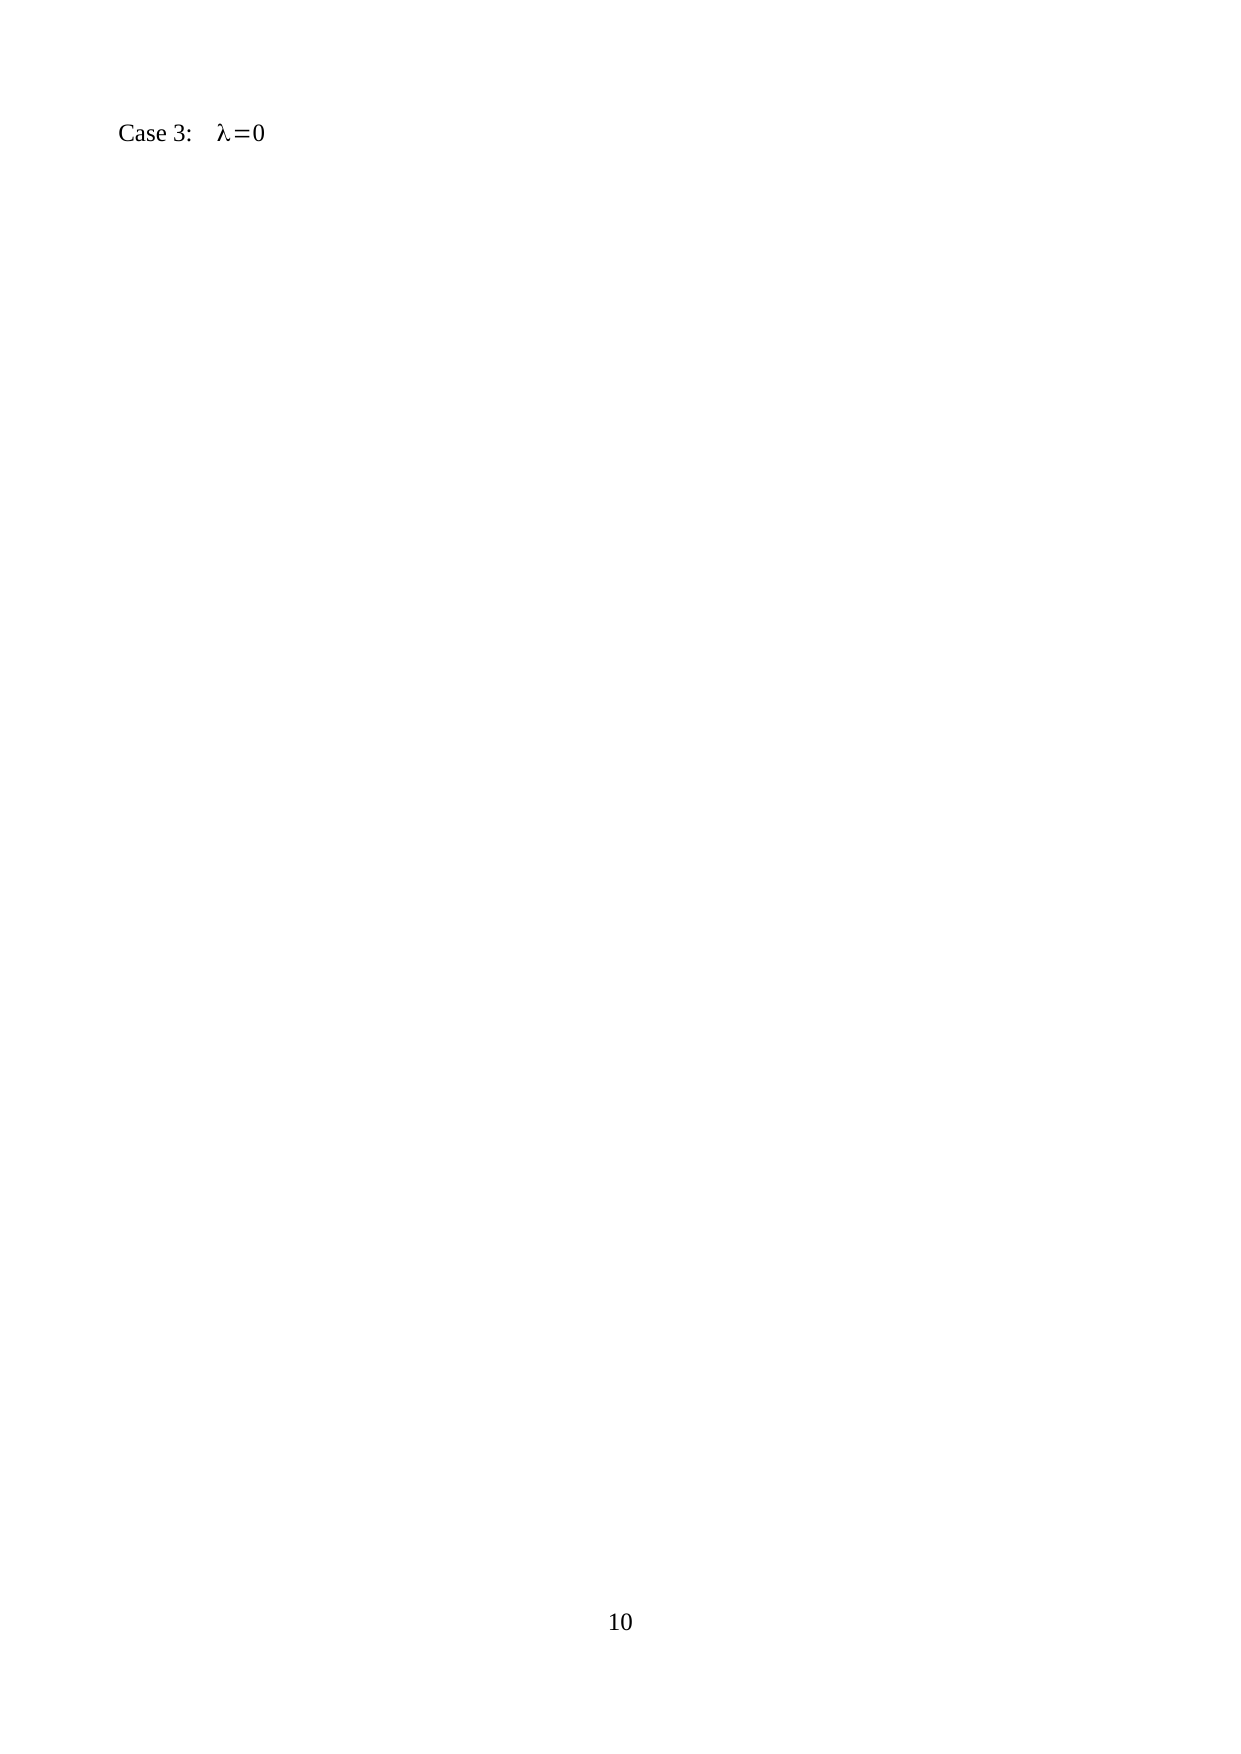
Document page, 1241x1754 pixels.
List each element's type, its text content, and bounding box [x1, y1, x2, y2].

text Case 3: [118, 118, 1122, 147]
